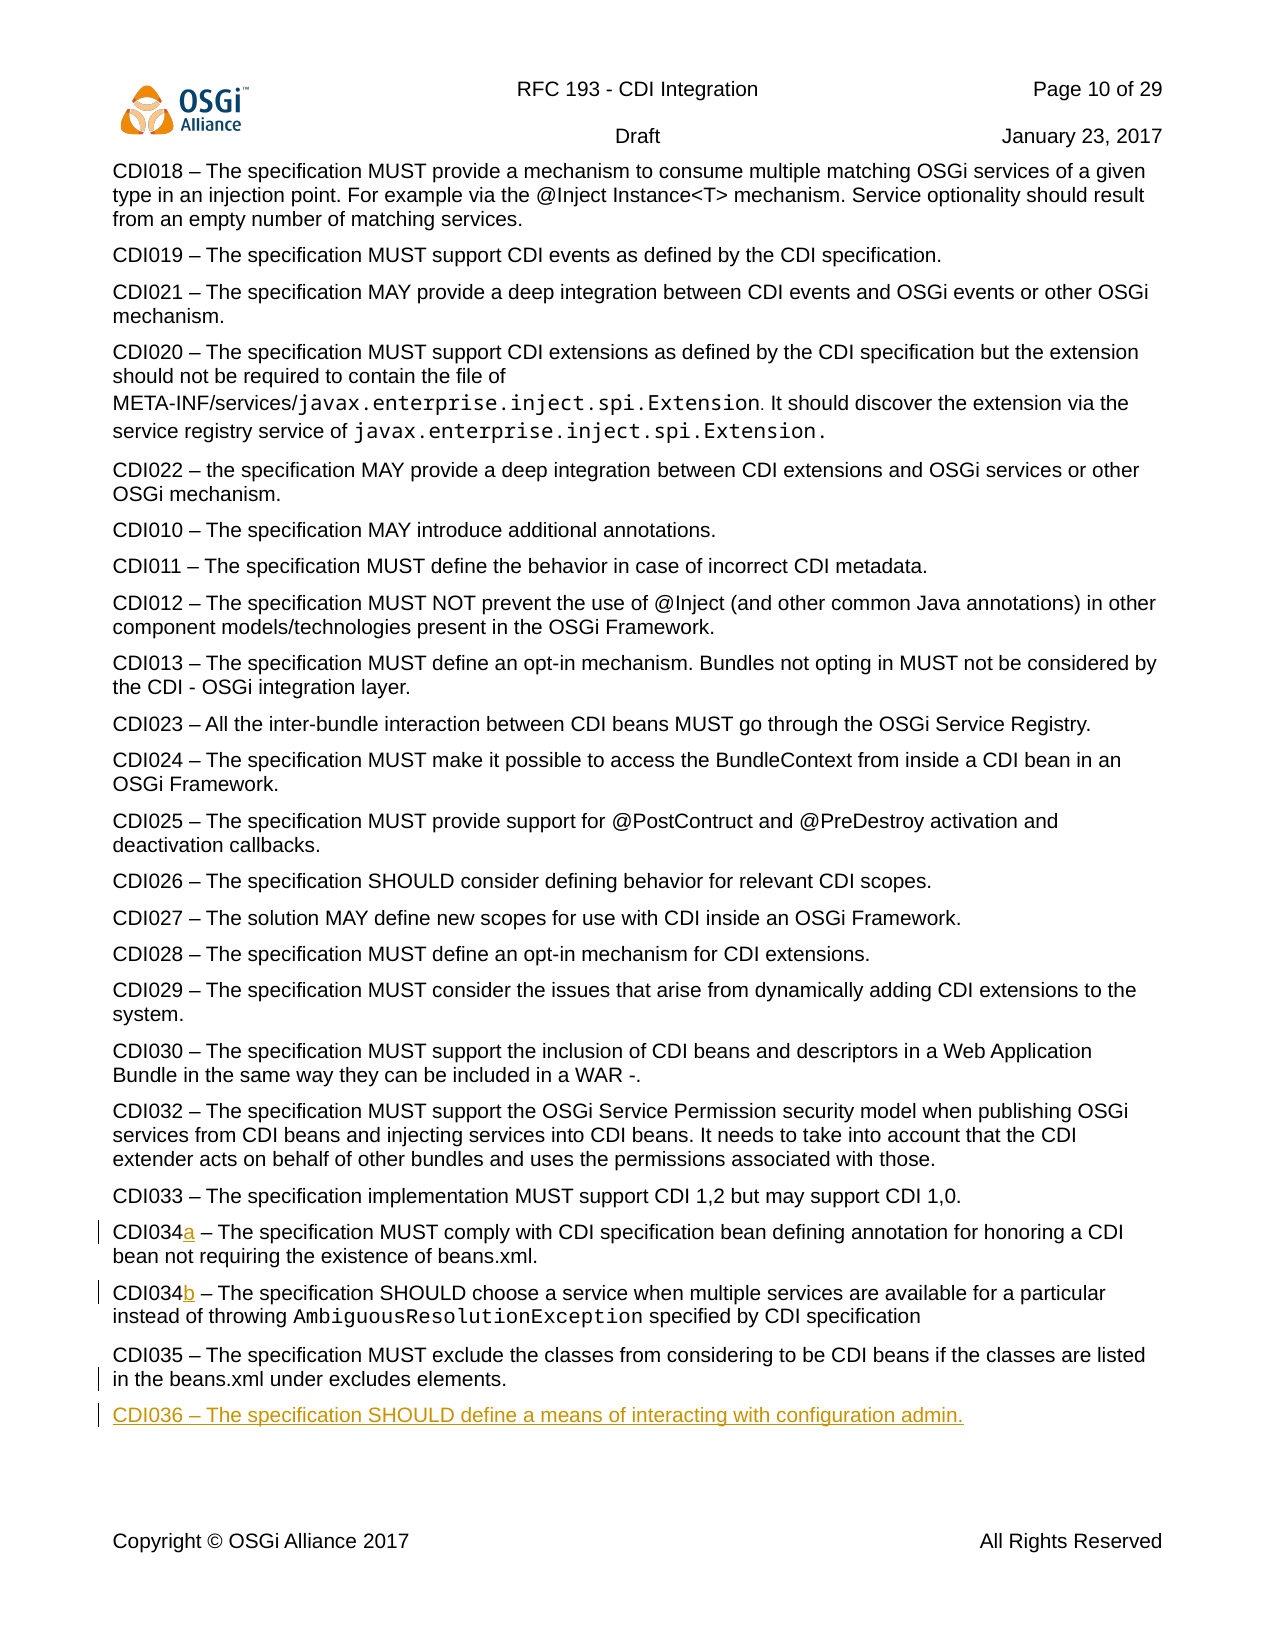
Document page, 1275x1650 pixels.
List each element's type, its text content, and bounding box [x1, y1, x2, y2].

text CDI023 – All the inter-bundle interaction between CDI beans MUST go through the OSGi Service Registry. [112, 712, 1162, 736]
text CDI013 – The specification MUST define an opt-in mechanism. Bundles not opting in MUST not be considered by the CDI - OSGi integration layer. [112, 651, 1162, 699]
text CDI029 – The specification MUST consider the issues that arise from dynamically adding CDI extensions to the system. [112, 978, 1162, 1026]
text CDI025 – The specification MUST provide support for @PostContruct and @PreDestroy activation and deactivation callbacks. [112, 808, 1162, 856]
text CDI033 – The specification implementation MUST support CDI 1,2 but may support CDI 1,0. [112, 1183, 1162, 1207]
text CDI034b – The specification SHOULD choose a service when multiple services are available for a particular instead of throwing AmbiguousResolutionException specified by CDI specification [112, 1280, 1162, 1330]
text CDI032 – The specification MUST support the OSGi Service Permission security model when publishing OSGi services from CDI beans and injecting services into CDI beans. It needs to take into account that the CDI extender acts on behalf of other bundles and uses the permissions associated with those. [112, 1099, 1162, 1171]
text CDI011 – The specification MUST define the behavior in case of incorrect CDI metadata. [112, 554, 1162, 578]
text CDI028 – The specification MUST define an opt-in mechanism for CDI extensions. [112, 942, 1162, 966]
text CDI021 – The specification MAY provide a deep integration between CDI events and OSGi events or other OSGi mechanism. [112, 280, 1162, 328]
text CDI018 – The specification MUST provide a mechanism to consume multiple matching OSGi services of a given type in an injection point. For example via the @Inject Instance<T> mechanism. Service optionality should result from an empty number of matching services. [112, 159, 1162, 231]
text CDI012 – The specification MUST NOT prevent the use of @Inject (and other common Java annotations) in other component models/technologies present in the OSGi Framework. [112, 591, 1162, 639]
text CDI024 – The specification MUST make it possible to access the BundleContext from inside a CDI bean in an OSGi Framework. [112, 748, 1162, 796]
text CDI010 – The specification MAY introduce additional annotations. [112, 518, 1162, 542]
text CDI019 – The specification MUST support CDI events as defined by the CDI specification. [112, 243, 1162, 267]
text CDI030 – The specification MUST support the inclusion of CDI beans and descriptors in a Web Application Bundle in the same way they can be included in a WAR -. [112, 1039, 1162, 1087]
text CDI022 – the specification MAY provide a deep integration between CDI extensions and OSGi services or other OSGi mechanism. [112, 457, 1162, 505]
text CDI036 – The specification SHOULD define a means of interacting with configuration admin. [112, 1403, 1162, 1427]
text CDI035 – The specification MUST exclude the classes from considering to be CDI beans if the classes are listed in the beans.xml under excludes elements. [112, 1343, 1162, 1391]
text CDI026 – The specification SHOULD consider defining behavior for relevant CDI scopes. [112, 869, 1162, 893]
text CDI027 – The solution MAY define new scopes for use with CDI inside an OSGi Framework. [112, 905, 1162, 929]
picture [113, 78, 257, 142]
text CDI034a – The specification MUST comply with CDI specification bean defining annotation for honoring a CDI bean not requiring the existence of beans.xml. [112, 1220, 1162, 1268]
text CDI020 – The specification MUST support CDI extensions as defined by the CDI specification but the extension should not be required to contain the file of META-INF/services/javax.enterprise.inject.spi.Extension. It should discover the extension via the service registry service of javax.enterprise.inject.spi.Extension. [112, 340, 1162, 445]
